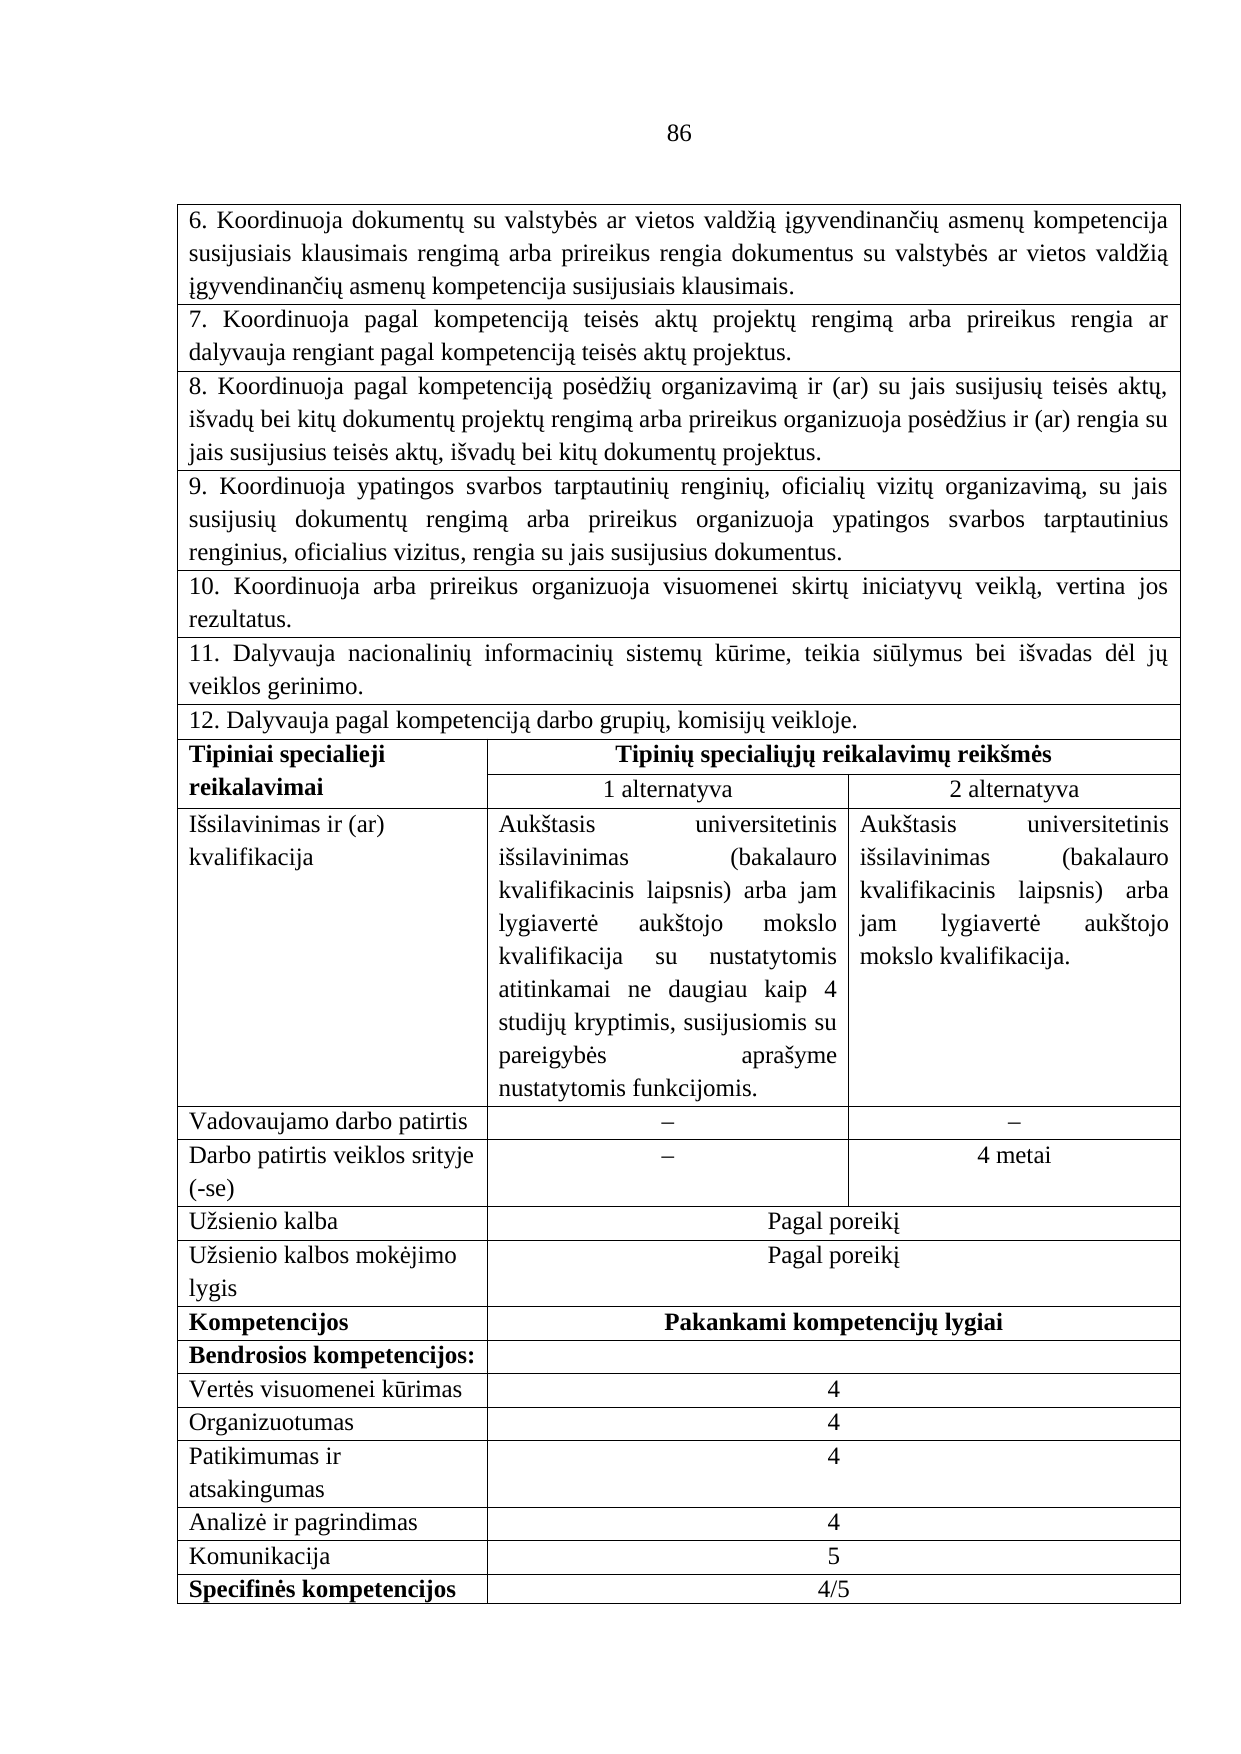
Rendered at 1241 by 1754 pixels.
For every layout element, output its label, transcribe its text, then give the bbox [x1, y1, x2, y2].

table_cell – [488, 1107, 848, 1139]
table_cell Tipinių specialiųjų reikalavimų reikšmės [488, 740, 1180, 774]
table_cell – [488, 1140, 848, 1206]
table_cell 4 [488, 1374, 1180, 1407]
table_cell – [849, 1107, 1180, 1139]
table_cell 4/5 [488, 1575, 1180, 1603]
table_cell Tipiniai specialieji reikalavimai [178, 740, 487, 808]
table_cell Vertės visuomenei kūrimas [178, 1374, 487, 1407]
table_cell Darbo patirtis veiklos srityje (-se) [178, 1140, 487, 1206]
table_cell Patikimumas ir atsakingumas [178, 1441, 487, 1507]
table_cell 9. Koordinuoja ypatingos svarbos tarptautinių renginių, oficialių vizitų organizavimą, su jais susijusių dokumentų rengimą arba prireikus organizuoja ypatingos svarbos tarptautinius renginius, oficialius vizitus, rengia su jais susijusius dokumentus. [178, 471, 1180, 570]
table_cell Užsienio kalba [178, 1207, 487, 1239]
table_cell Aukštasis universitetinis išsilavinimas (bakalauro kvalifikacinis laipsnis) arba jam lygiavertė aukštojo mokslo kvalifikacija su nustatytomis atitinkamai ne daugiau kaip 4 studijų kryptimis, susijusiomis su pareigybės aprašyme nustatytomis funkcijomis. [488, 809, 848, 1106]
table_cell 1 alternatyva [488, 775, 848, 808]
table_cell 12. Dalyvauja pagal kompetenciją darbo grupių, komisijų veikloje. [178, 705, 1180, 738]
table_cell Išsilavinimas ir (ar) kvalifikacija [178, 809, 487, 1106]
table_cell 10. Koordinuoja arba prireikus organizuoja visuomenei skirtų iniciatyvų veiklą, vertina jos rezultatus. [178, 571, 1180, 637]
table_cell Komunikacija [178, 1541, 487, 1574]
table_cell 2 alternatyva [849, 775, 1180, 808]
table_cell Specifinės kompetencijos [178, 1575, 487, 1603]
table_cell Užsienio kalbos mokėjimo lygis [178, 1241, 487, 1306]
table_cell 4 [488, 1408, 1180, 1440]
table_cell Pagal poreikį [488, 1207, 1180, 1239]
table_cell Bendrosios kompetencijos: [178, 1341, 487, 1373]
table_cell Aukštasis universitetinis išsilavinimas (bakalauro kvalifikacinis laipsnis) arba jam lygiavertė aukštojo mokslo kvalifikacija. [849, 809, 1180, 1106]
table_cell Analizė ir pagrindimas [178, 1508, 487, 1540]
table_cell Pagal poreikį [488, 1241, 1180, 1306]
table_cell 4 metai [849, 1140, 1180, 1206]
table_cell Organizuotumas [178, 1408, 487, 1440]
table_cell 5 [488, 1541, 1180, 1574]
table_cell 7. Koordinuoja pagal kompetenciją teisės aktų projektų rengimą arba prireikus rengia ar dalyvauja rengiant pagal kompetenciją teisės aktų projektus. [178, 305, 1180, 371]
table_cell 8. Koordinuoja pagal kompetenciją posėdžių organizavimą ir (ar) su jais susijusių teisės aktų, išvadų bei kitų dokumentų projektų rengimą arba prireikus organizuoja posėdžius ir (ar) rengia su jais susijusius teisės aktų, išvadų bei kitų dokumentų projektus. [178, 372, 1180, 470]
table_cell 11. Dalyvauja nacionalinių informacinių sistemų kūrime, teikia siūlymus bei išvadas dėl jų veiklos gerinimo. [178, 638, 1180, 704]
table_cell Kompetencijos [178, 1307, 487, 1339]
table_cell 4 [488, 1441, 1180, 1507]
table_cell [488, 1341, 1180, 1373]
table_cell Pakankami kompetencijų lygiai [488, 1307, 1180, 1339]
table_cell Vadovaujamo darbo patirtis [178, 1107, 487, 1139]
table_cell 6. Koordinuoja dokumentų su valstybės ar vietos valdžią įgyvendinančių asmenų kompetencija susijusiais klausimais rengimą arba prireikus rengia dokumentus su valstybės ar vietos valdžią įgyvendinančių asmenų kompetencija susijusiais klausimais. [178, 205, 1180, 304]
table_cell 4 [488, 1508, 1180, 1540]
